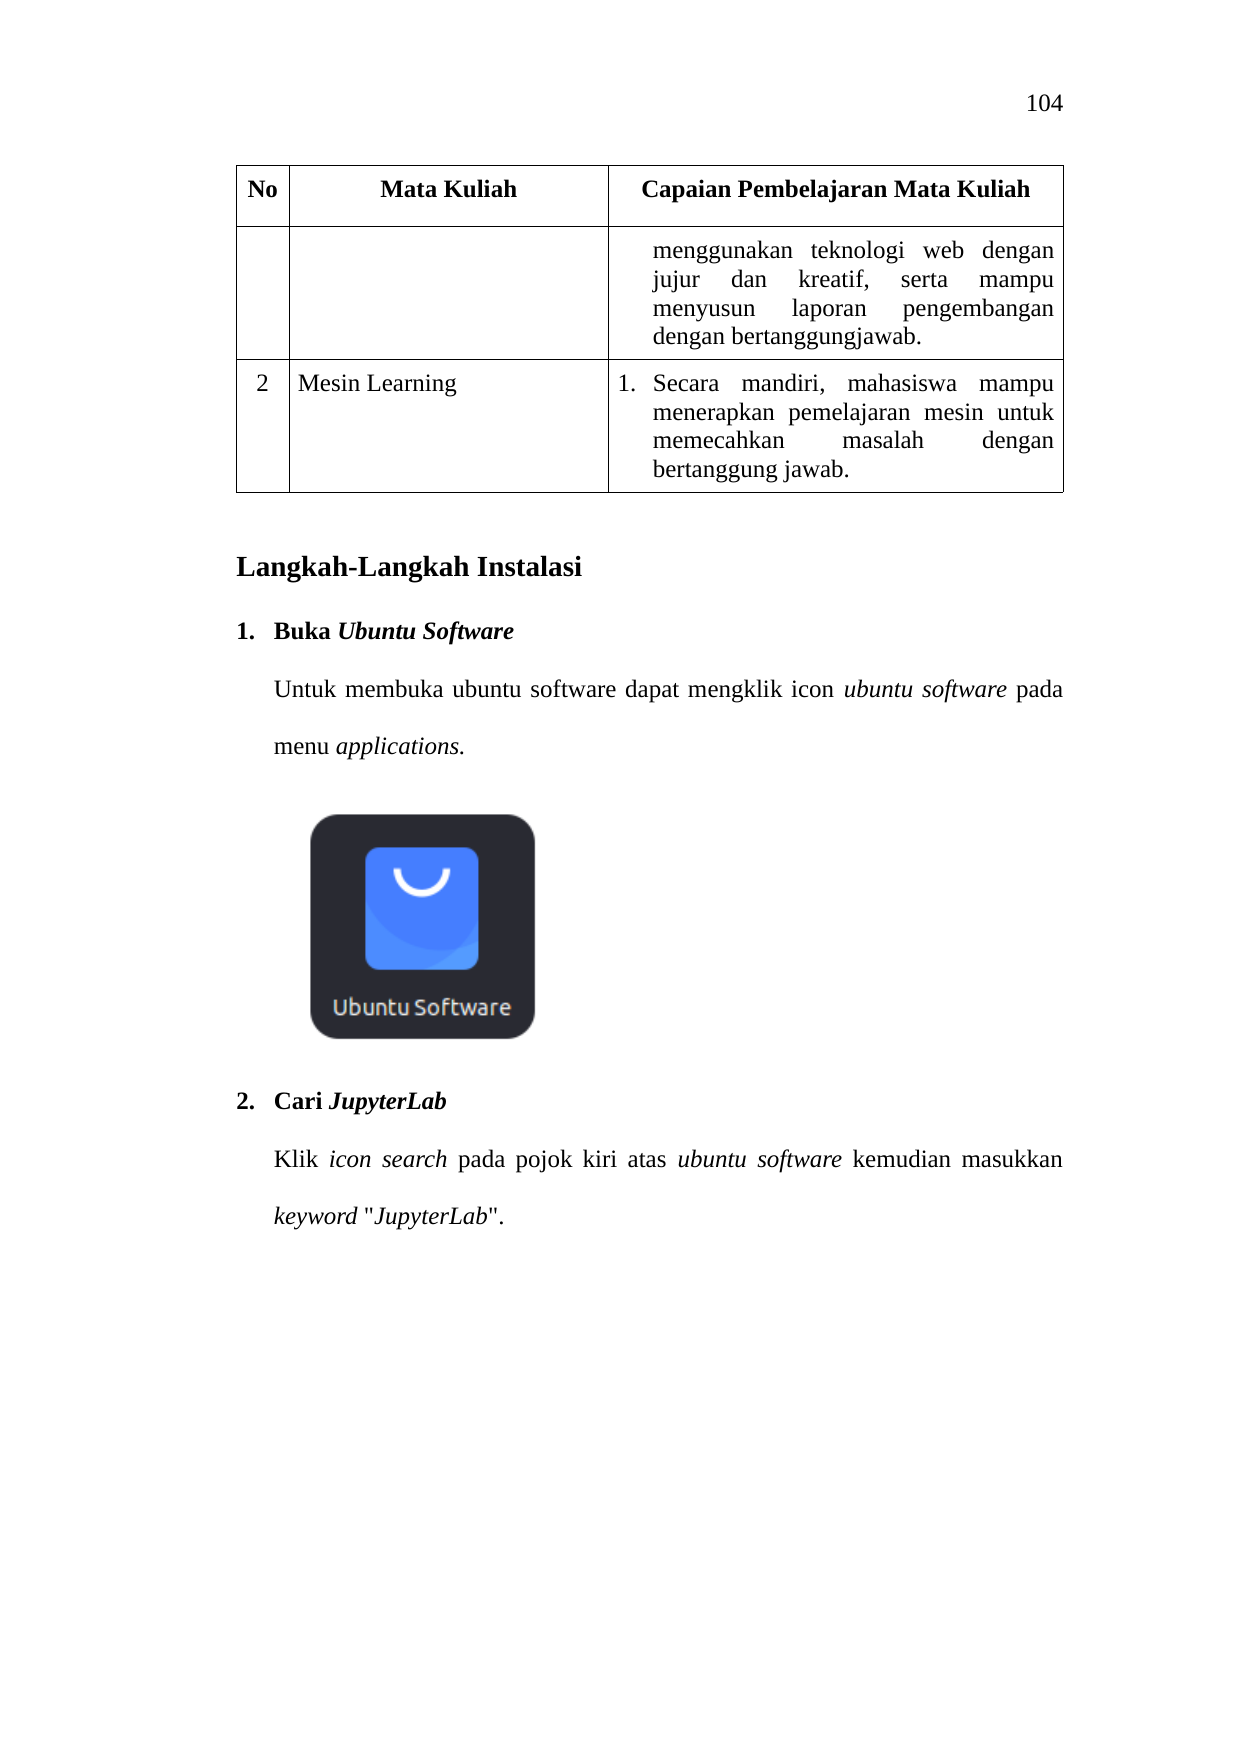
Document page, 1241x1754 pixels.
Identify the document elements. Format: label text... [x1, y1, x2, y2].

table_header No [237, 166, 289, 226]
table_cell 2 [237, 360, 289, 492]
list Buka Ubuntu Software [236, 616, 1063, 645]
list Untuk membuka ubuntu software dapat mengklik icon ubuntu software pada menu applications. [236, 674, 1063, 760]
table_cell menggunakan teknologi web dengan jujur dan kreatif, serta mampu menyusun laporan pengembangan dengan bertanggungjawab. [609, 227, 1063, 359]
table_header Capaian Pembelajaran Mata Kuliah [609, 166, 1063, 226]
list Cari JupyterLab [236, 1086, 1063, 1115]
table_header Mata Kuliah [290, 166, 608, 226]
table_cell Mesin Learning [290, 360, 608, 492]
picture [273, 788, 576, 1058]
table_cell Secara mandiri, mahasiswa mampu menerapkan pemelajaran mesin untuk memecahkan masalah dengan bertanggung jawab. [609, 360, 1063, 492]
table_cell [237, 227, 289, 359]
list Klik icon search pada pojok kiri atas ubuntu software kemudian masukkan keyword "JupyterLab". [236, 1144, 1063, 1230]
text Langkah-Langkah Instalasi [236, 549, 1063, 583]
table_cell [290, 227, 608, 359]
